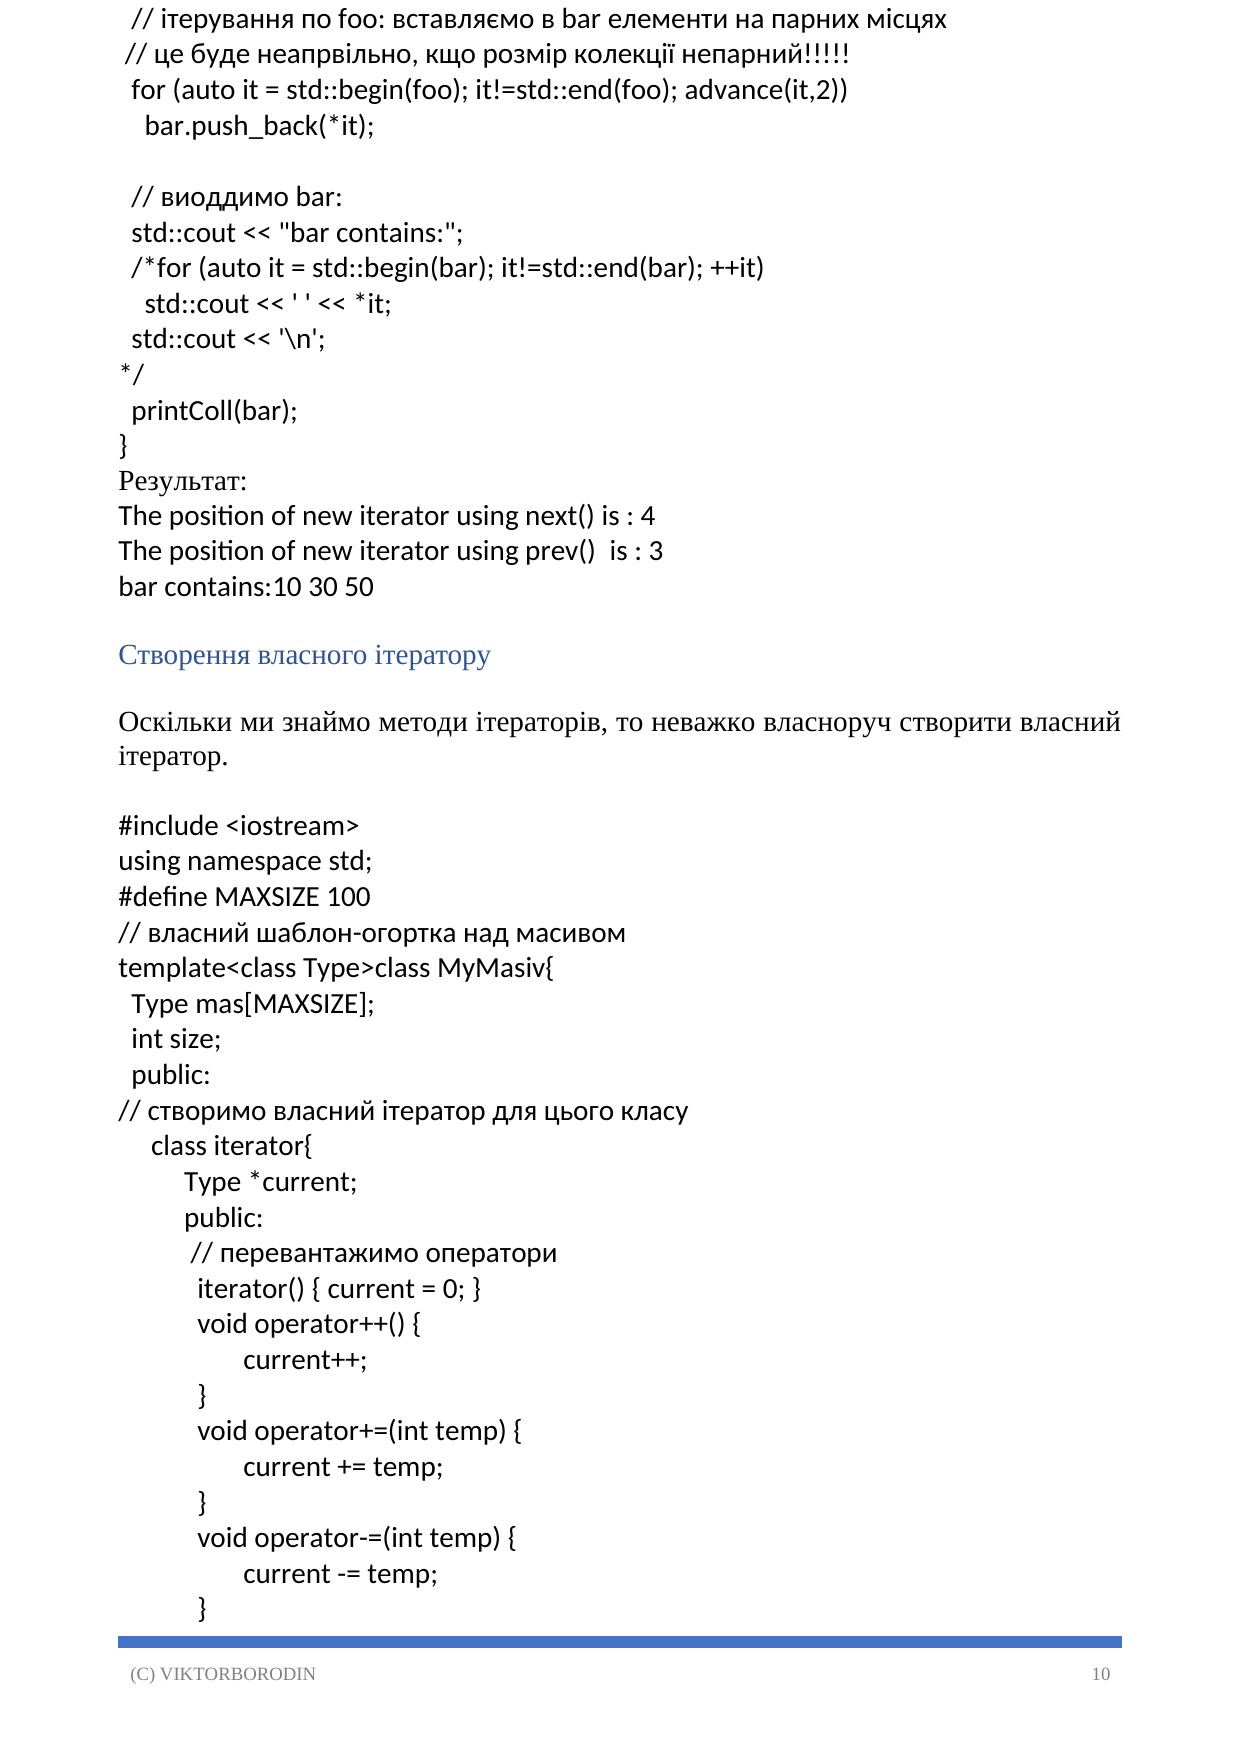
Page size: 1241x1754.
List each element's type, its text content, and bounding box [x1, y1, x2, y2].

text std::cout << '\n'; [118, 321, 1122, 356]
text bar contains:10 30 50 [118, 568, 1122, 603]
text void operator-=(int temp) { [118, 1519, 1122, 1555]
text current += temp; [118, 1448, 1122, 1484]
text current -= temp; [118, 1555, 1122, 1591]
text } [118, 1591, 1122, 1626]
text // це буде неапрвільно, кщо розмір колекції непарний!!!!! [118, 36, 1122, 71]
text printColl(bar); [118, 392, 1122, 427]
text current++; [118, 1341, 1122, 1377]
text std::cout << "bar contains:"; [118, 214, 1122, 249]
text Результат: [118, 463, 1122, 497]
text #include <iostream> [118, 807, 1122, 842]
text public: [118, 1199, 1122, 1234]
text bar.push_back(*it); [118, 107, 1122, 142]
text using namespace std; [118, 842, 1122, 878]
text Type mas[MAXSIZE]; [118, 985, 1122, 1021]
text /*for (auto it = std::begin(bar); it!=std::end(bar); ++it) [118, 249, 1122, 285]
text template<class Type>class MyMasiv{ [118, 949, 1122, 985]
text The position of new iterator using prev() is : 3 [118, 532, 1122, 568]
text class iterator{ [118, 1127, 1122, 1163]
text Оскільки ми знаймо методи ітераторів, то неважко власноруч створити власний ітератор. [118, 704, 1122, 771]
text void operator+=(int temp) { [118, 1412, 1122, 1448]
text // виоддимо bar: [118, 178, 1122, 214]
text // власний шаблон-огортка над масивом [118, 914, 1122, 949]
text // ітерування по foo: вставляємо в bar елементи на парних місцях [118, 0, 1122, 36]
text for (auto it = std::begin(foo); it!=std::end(foo); advance(it,2)) [118, 71, 1122, 107]
text } [118, 1484, 1122, 1519]
text } [118, 427, 1122, 463]
text } [118, 1377, 1122, 1412]
text void operator++() { [118, 1306, 1122, 1341]
text iterator() { current = 0; } [118, 1270, 1122, 1306]
text // створимо власний ітератор для цього класу [118, 1092, 1122, 1127]
text // перевантажимо оператори [118, 1234, 1122, 1270]
text */ [118, 356, 1122, 392]
text The position of new iterator using next() is : 4 [118, 497, 1122, 532]
text public: [118, 1056, 1122, 1092]
text #define MAXSIZE 100 [118, 878, 1122, 914]
text int size; [118, 1021, 1122, 1056]
text std::cout << ' ' << *it; [118, 285, 1122, 321]
text Type *current; [118, 1163, 1122, 1199]
subtitle Створення власного ітератору [118, 637, 1122, 671]
